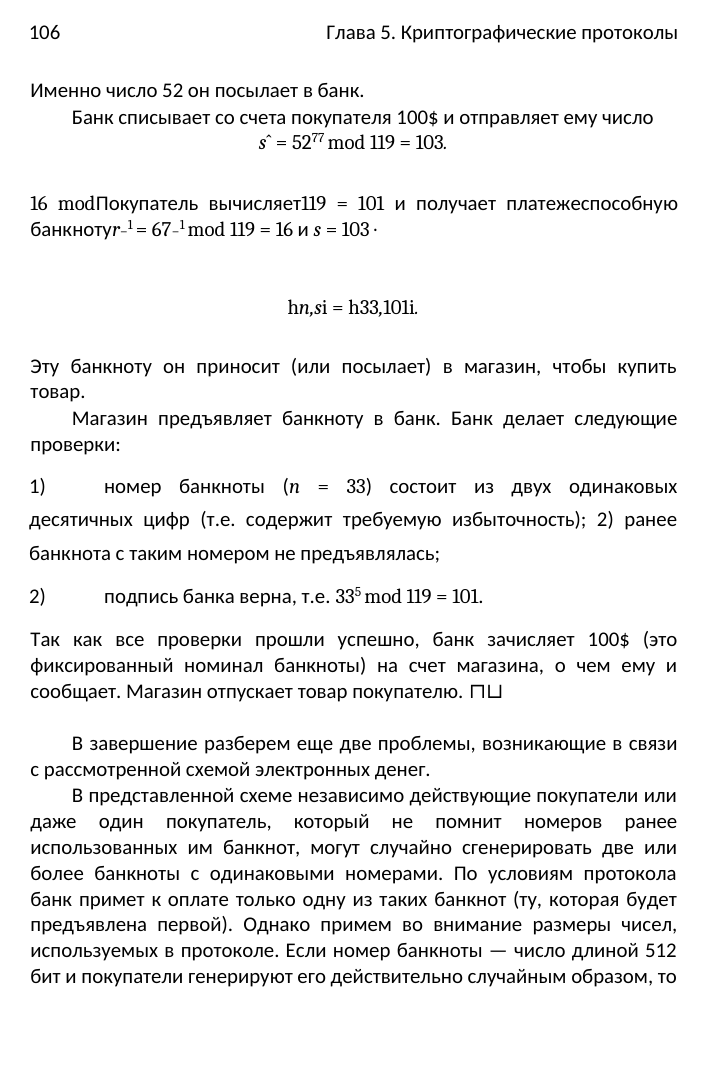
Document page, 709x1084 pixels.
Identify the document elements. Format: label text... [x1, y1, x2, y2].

text 16 modПокупатель вычисляет119 = 101 и получает платежеспособную банкнотуr−1 = 67−1 mod 119 = 16 и s = 103 · [30, 190, 678, 241]
text Именно число 52 он посылает в банк. [30, 78, 678, 103]
text hn,si = h33,101i. [50, 296, 657, 320]
list подпись банка верна, т.е. 335 mod 119 = 101. [29, 583, 678, 608]
text sˆ = 5277 mod 119 = 103. [50, 130, 657, 154]
list номер банкноты (n = 33) состоит из двух одинаковых десятичных цифр (т.е. содержит требуемую избыточность); 2) ранее банкнота с таким номером не предъявлялась; [29, 473, 678, 566]
text Магазин предъявляет банкноту в банк. Банк делает следующие проверки: [30, 405, 678, 456]
text В завершение разберем еще две проблемы, возникающие в связи с рассмотренной схемой электронных денег. [30, 730, 678, 781]
text Банк списывает со счета покупателя 100$ и отправляет ему число [30, 104, 678, 129]
text В представленной схеме независимо действующие покупатели или даже один покупатель, который не помнит номеров ранее использованных им банкнот, могут случайно сгенерировать две или более банкноты с одинаковыми номерами. По условиям протокола банк примет к оплате только одну из таких банкнот (ту, которая будет предъявлена первой). Однако примем во внимание размеры чисел, используемых в протоколе. Если номер банкноты — число длиной 512 бит и покупатели генерируют его действительно случайным образом, то [30, 782, 678, 989]
text Эту банкноту он приносит (или посылает) в магазин, чтобы купить товар. [30, 353, 678, 404]
text Так как все проверки прошли успешно, банк зачисляет 100$ (это фиксированный номинал банкноты) на счет магазина, о чем ему и сообщает. Магазин отпускает товар покупателю. ⊓⊔ [30, 627, 678, 704]
